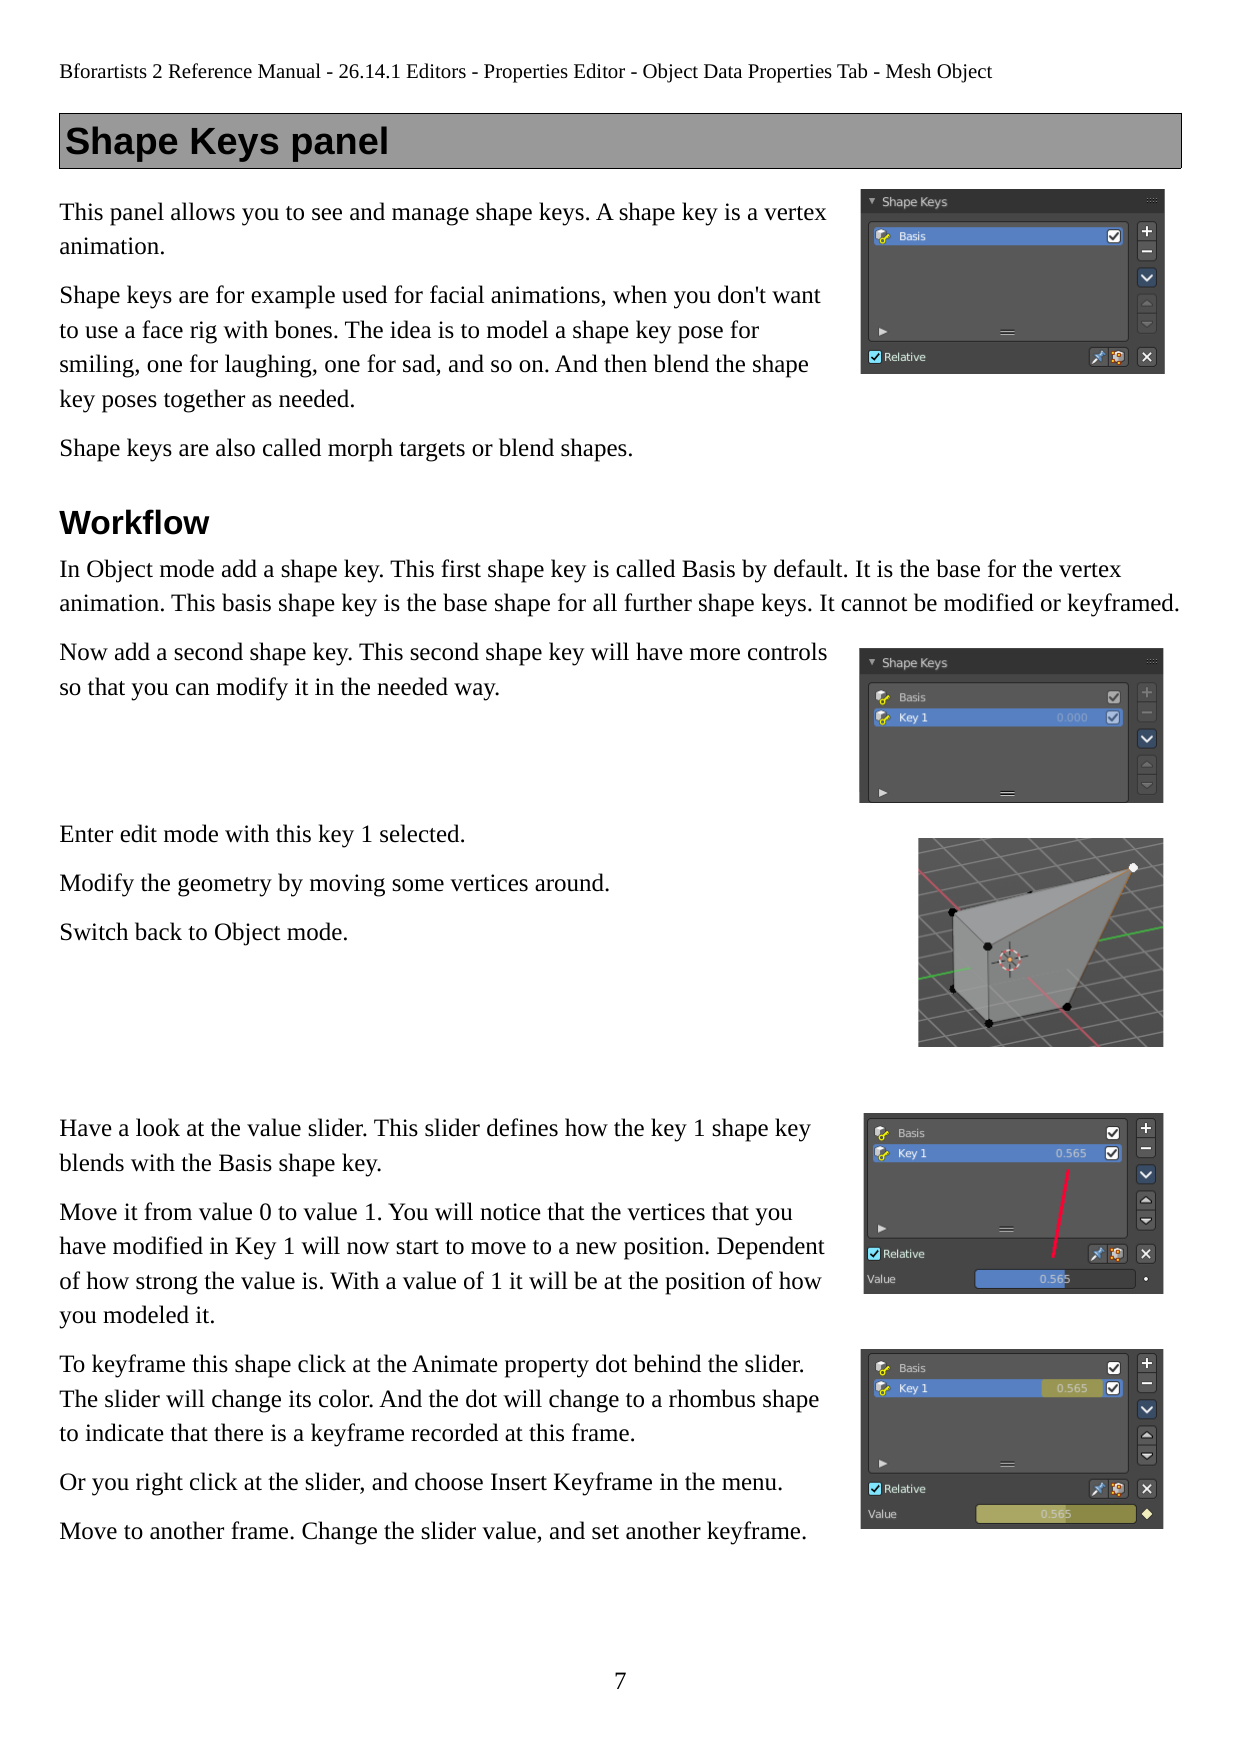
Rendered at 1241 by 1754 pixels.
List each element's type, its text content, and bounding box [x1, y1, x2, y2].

text This panel allows you to see and manage shape keys. A shape key is a vertex animation. [59, 197, 860, 260]
text Move it from value 0 to value 1. You will notice that the vertices that you have modified in Key 1 will now start to move to a new position. Dependent of how strong the value is. With a value of 1 it will be at the position of how you modeled it. [59, 1197, 1181, 1329]
picture [918, 838, 1164, 1047]
text In Object mode add a shape key. This first shape key is called Basis by default. It is the base for the vertex animation. This basis shape key is the base shape for all further shape keys. It cannot be modified or keyframed. [59, 554, 1181, 617]
text Or you right click at the slider, and choose Insert Keyframe in the menu. [59, 1467, 860, 1496]
text Shape keys are also called morph targets or blend shapes. [59, 433, 1181, 461]
text To keyframe this shape click at the Animate property dot behind the slider. The slider will change its color. And the dot will change to a rhombus shape to indicate that there is a keyframe recorded at this frame. [59, 1349, 860, 1447]
text Modify the geometry by moving some vertices around. [59, 868, 918, 897]
picture [860, 1349, 1164, 1529]
picture [863, 1113, 1164, 1294]
subtitle Workflow [59, 503, 1181, 541]
picture [859, 648, 1164, 803]
text Switch back to Object mode. [59, 917, 918, 946]
text Move to another frame. Change the slider value, and set another keyframe. [59, 1516, 1181, 1545]
text Enter edit mode with this key 1 selected. [59, 819, 1181, 848]
text Now add a second shape key. This second shape key will have more controls so that you can modify it in the needed way. [59, 637, 1181, 701]
picture [860, 189, 1165, 374]
text Shape keys are for example used for facial animations, when you don't want to use a face rig with bones. The idea is to model a shape key pose for smiling, one for laughing, one for sad, and so on. And then blend the shape key poses together as needed. [59, 280, 1181, 412]
table_header Shape Keys panel [60, 114, 1181, 168]
text Have a look at the value slider. This slider defines how the key 1 shape key blends with the Basis shape key. [59, 1113, 863, 1177]
